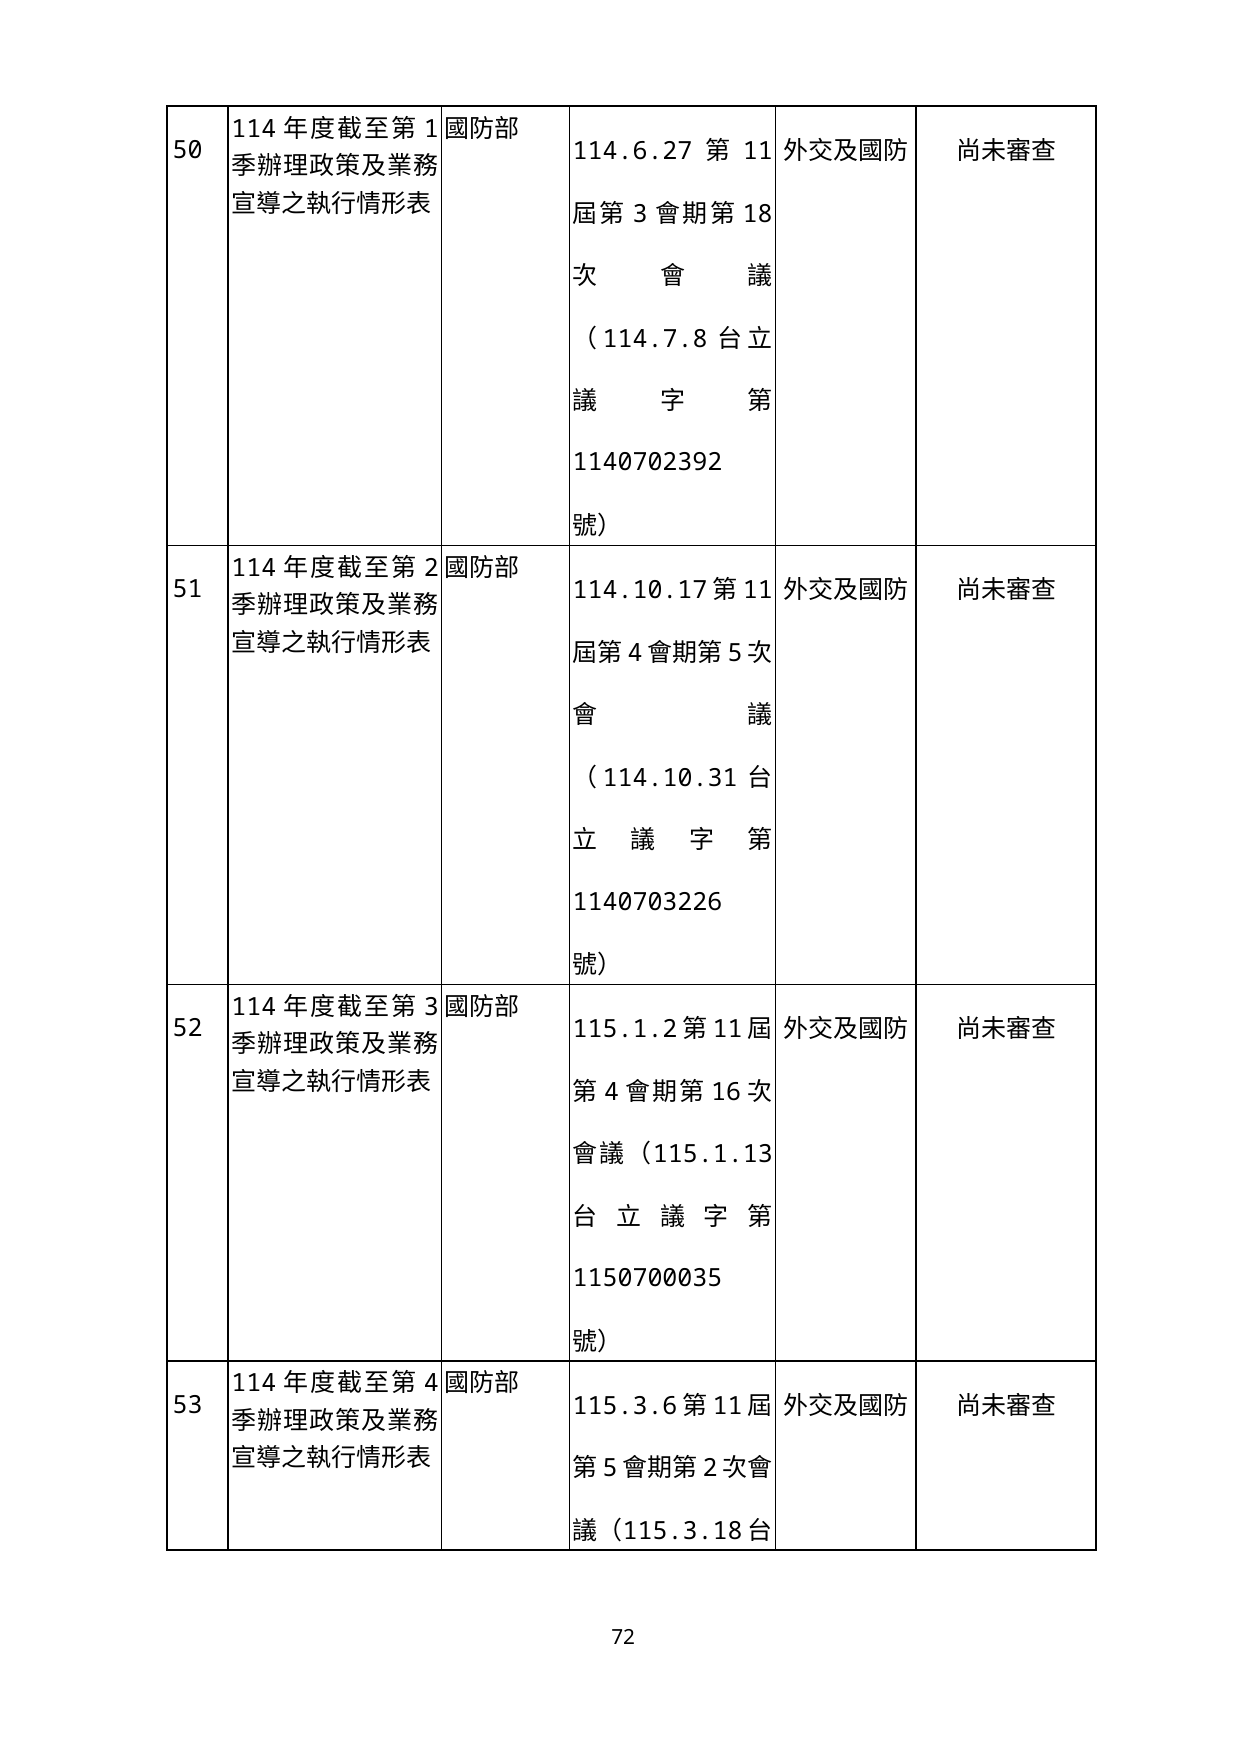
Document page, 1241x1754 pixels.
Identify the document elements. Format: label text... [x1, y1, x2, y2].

table_cell 114.6.27第11屆第3會期第18次會議（114.7.8台立議字第1140702392號） [570, 107, 775, 544]
table_cell 國防部 [442, 546, 569, 983]
table_cell 國防部 [442, 1362, 569, 1549]
table_cell 114年度截至第1季辦理政策及業務宣導之執行情形表 [229, 107, 441, 544]
table_cell 114年度截至第4季辦理政策及業務宣導之執行情形表 [229, 1362, 441, 1549]
table_cell 外交及國防 [776, 107, 915, 544]
table_cell 尚未審查 [917, 985, 1095, 1360]
table_cell 114.10.17第11屆第4會期第5次會議（114.10.31台立議字第1140703226號） [570, 546, 775, 983]
table_cell 115.1.2第11屆第4會期第16次會議（115.1.13台立議字第1150700035號） [570, 985, 775, 1360]
table_cell 外交及國防 [776, 1362, 915, 1549]
table_cell 國防部 [442, 985, 569, 1360]
table_cell [168, 1362, 227, 1549]
table_cell [168, 107, 227, 544]
table_cell 外交及國防 [776, 546, 915, 983]
table_cell 114年度截至第3季辦理政策及業務宣導之執行情形表 [229, 985, 441, 1360]
table_cell 尚未審查 [917, 1362, 1095, 1549]
table_cell 115.3.6第11屆第5會期第2次會議（115.3.18台 [570, 1362, 775, 1549]
table_cell 114年度截至第2季辦理政策及業務宣導之執行情形表 [229, 546, 441, 983]
table_cell 外交及國防 [776, 985, 915, 1360]
table_cell 尚未審查 [917, 107, 1095, 544]
table_cell 國防部 [442, 107, 569, 544]
table_cell [168, 985, 227, 1360]
table_cell [168, 546, 227, 983]
table_cell 尚未審查 [917, 546, 1095, 983]
